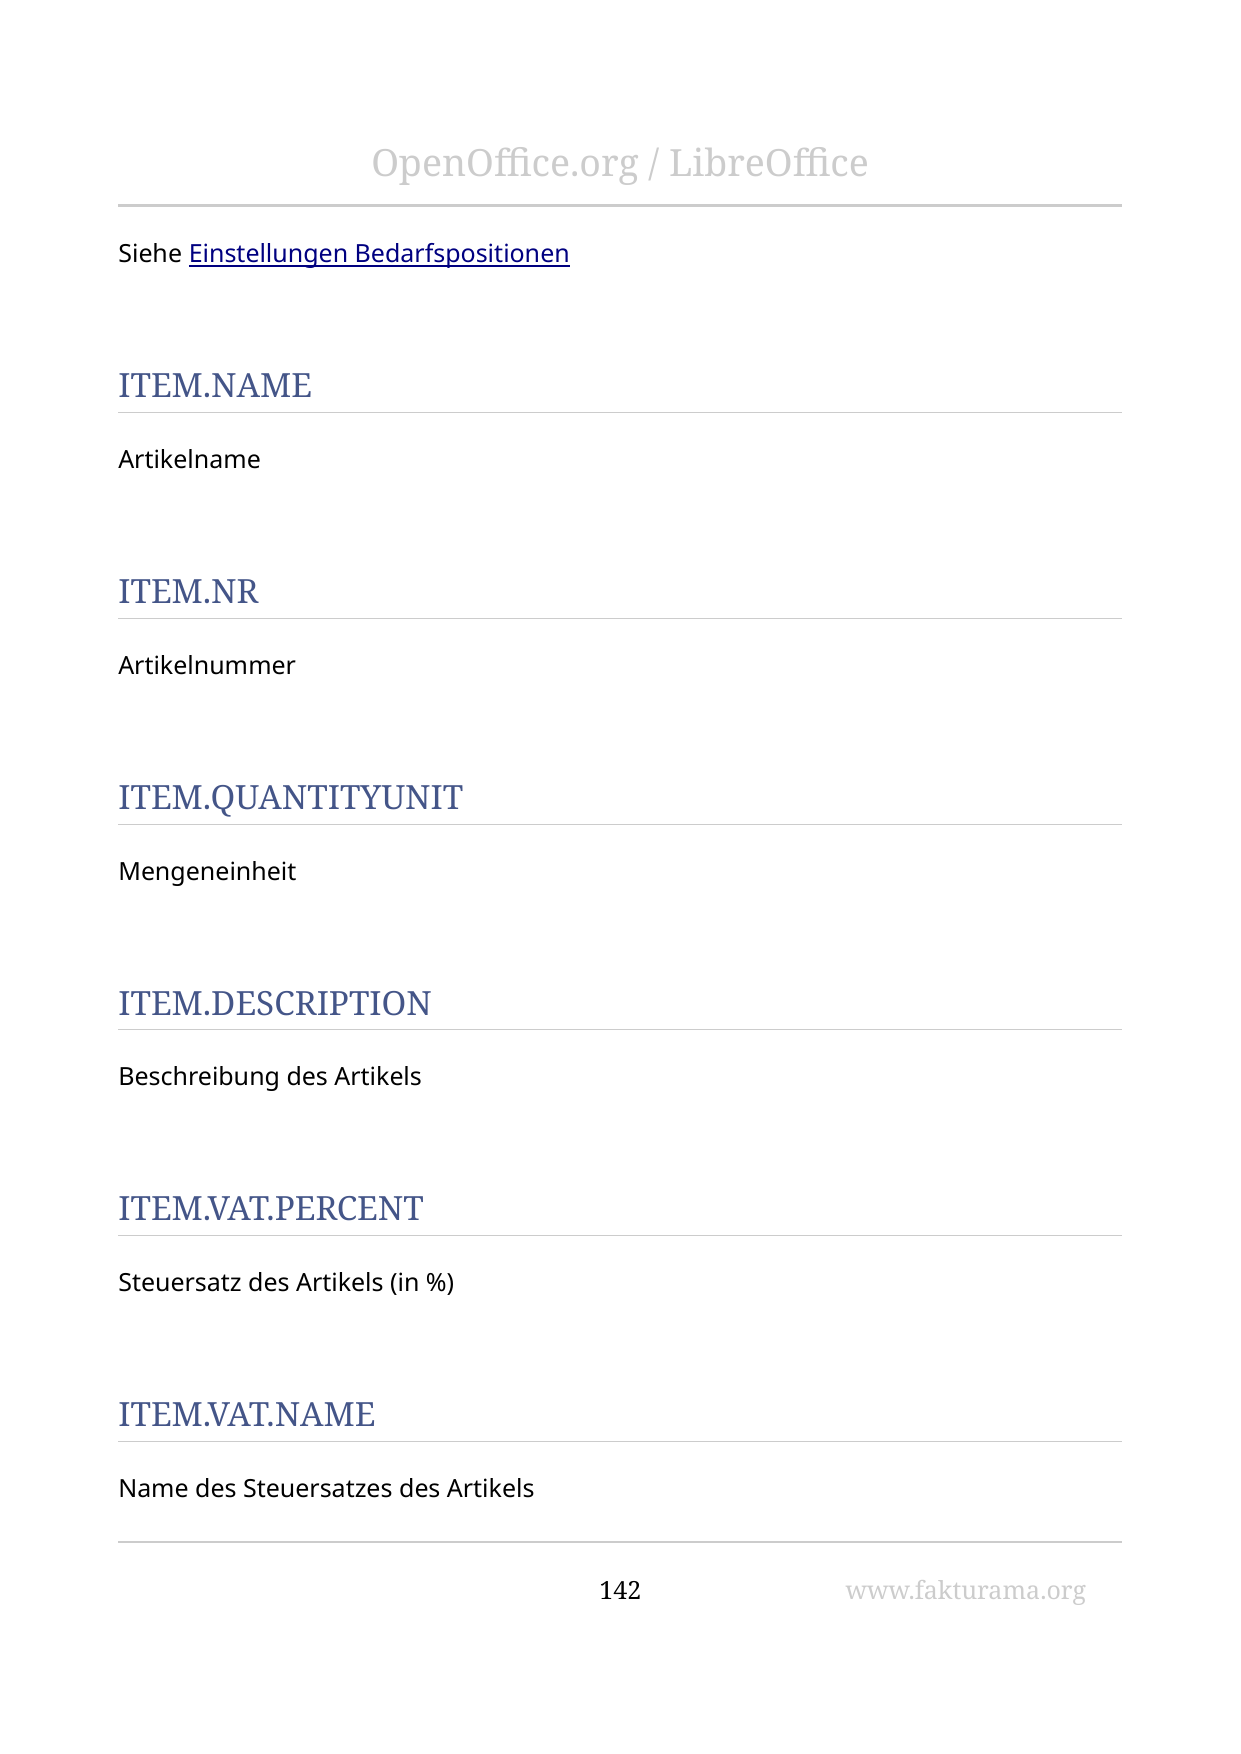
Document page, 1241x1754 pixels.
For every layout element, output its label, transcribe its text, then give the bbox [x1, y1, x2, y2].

subtitle ITEM.QUANTITYUNIT [118, 774, 1122, 824]
subtitle ITEM.NR [118, 568, 1122, 618]
text Siehe Einstellungen Bedarfspositionen [118, 236, 1122, 270]
text Artikelnummer [118, 648, 1122, 682]
subtitle ITEM.DESCRIPTION [118, 979, 1122, 1029]
text Mengeneinheit [118, 853, 1122, 887]
subtitle ITEM.NAME [118, 362, 1122, 412]
text Name des Steuersatzes des Artikels [118, 1471, 1122, 1504]
subtitle ITEM.VAT.PERCENT [118, 1185, 1122, 1235]
text Beschreibung des Artikels [118, 1059, 1122, 1093]
text Artikelname [118, 442, 1122, 476]
text Steuersatz des Artikels (in %) [118, 1265, 1122, 1299]
subtitle ITEM.VAT.NAME [118, 1391, 1122, 1441]
